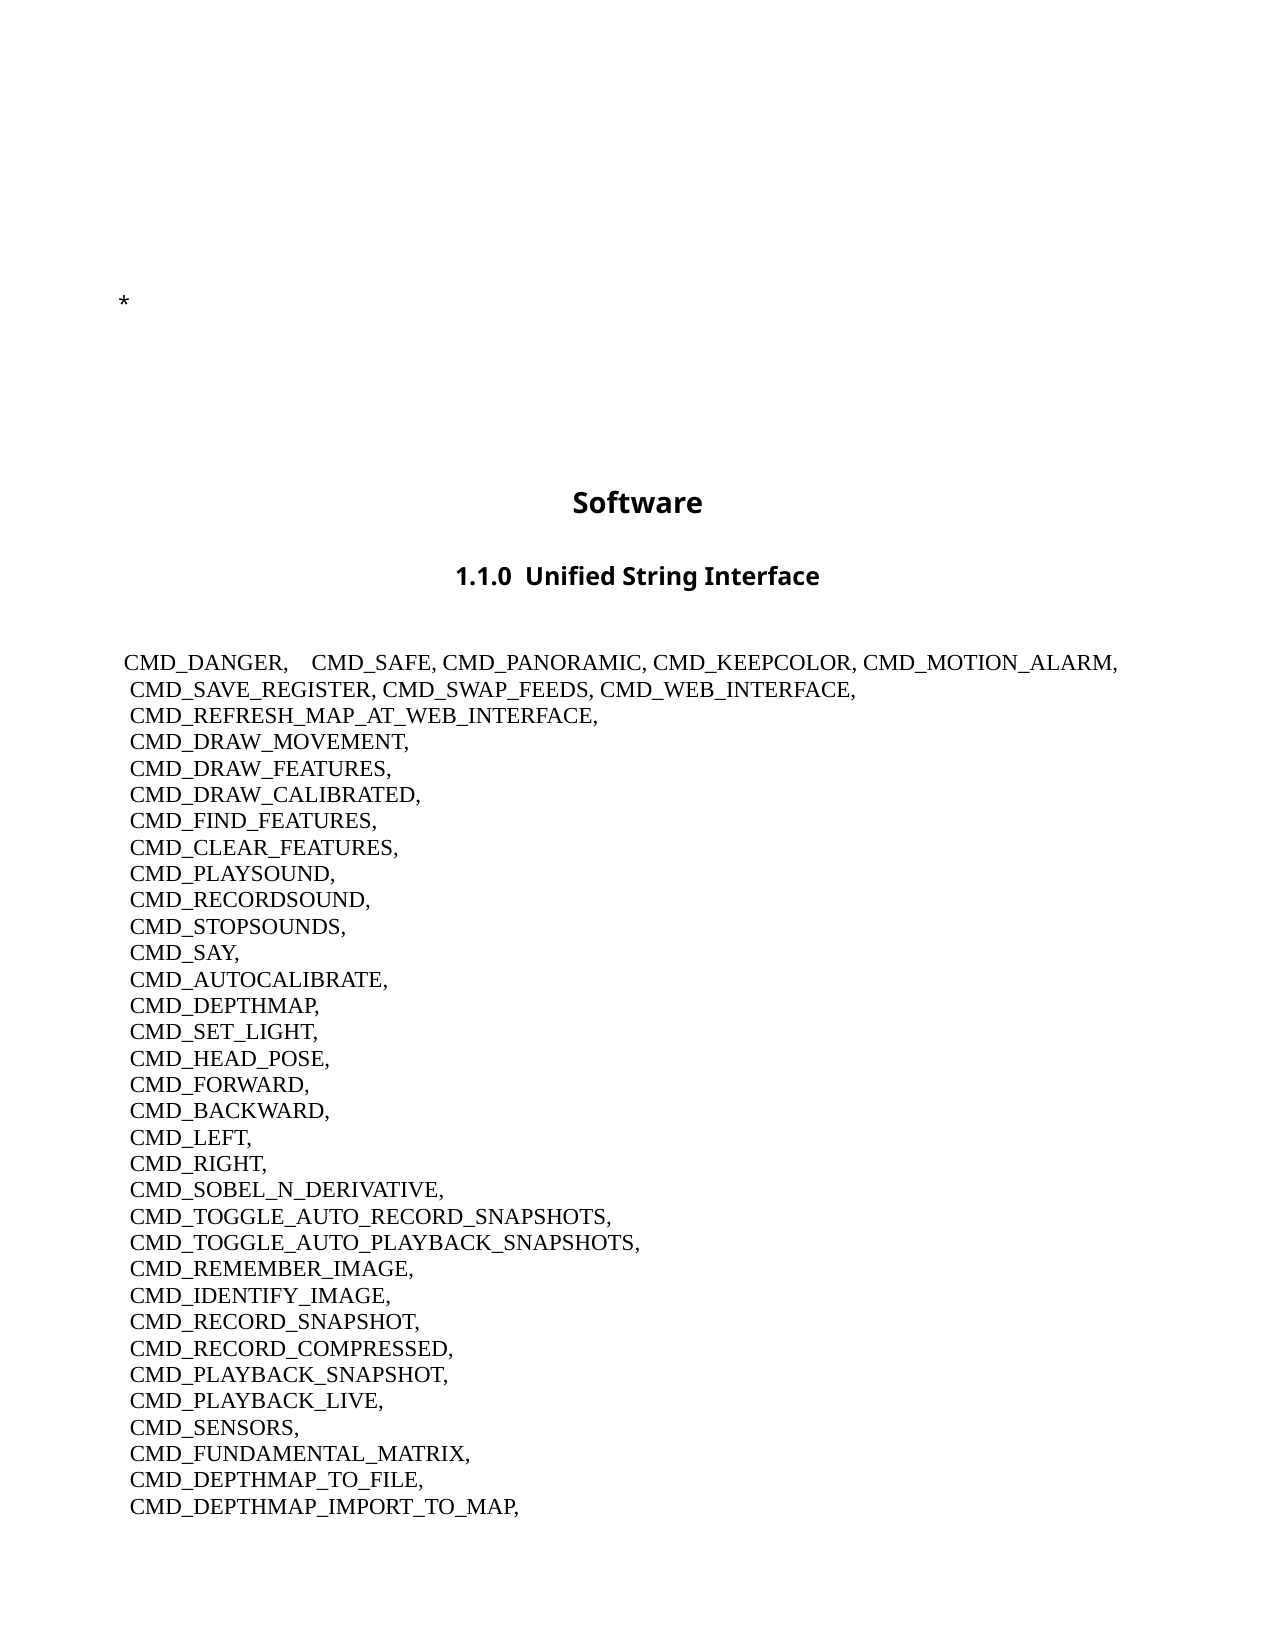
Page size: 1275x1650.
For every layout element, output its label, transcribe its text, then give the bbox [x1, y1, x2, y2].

text CMD_REFRESH_MAP_AT_WEB_INTERFACE, [118, 702, 1157, 728]
text CMD_DANGER, CMD_SAFE, CMD_PANORAMIC, CMD_KEEPCOLOR, CMD_MOTION_ALARM, [118, 649, 1157, 676]
text CMD_REMEMBER_IMAGE, [118, 1256, 1157, 1282]
text CMD_PLAYBACK_SNAPSHOT, [118, 1361, 1157, 1387]
text CMD_FUNDAMENTAL_MATRIX, [118, 1440, 1157, 1466]
text CMD_CLEAR_FEATURES, [118, 834, 1157, 860]
text CMD_IDENTIFY_IMAGE, [118, 1282, 1157, 1308]
text CMD_SAY, [118, 939, 1157, 966]
text CMD_DEPTHMAP_TO_FILE, [118, 1466, 1157, 1493]
text CMD_HEAD_POSE, [118, 1045, 1157, 1071]
text CMD_SET_LIGHT, [118, 1018, 1157, 1045]
text CMD_DEPTHMAP_IMPORT_TO_MAP, [118, 1493, 1157, 1519]
text CMD_DRAW_FEATURES, [118, 755, 1157, 781]
text CMD_DRAW_MOVEMENT, [118, 728, 1157, 755]
text CMD_SAVE_REGISTER, CMD_SWAP_FEEDS, CMD_WEB_INTERFACE, [118, 676, 1157, 702]
text CMD_LEFT, [118, 1124, 1157, 1150]
text 1.1.0 Unified String Interface [118, 558, 1157, 592]
text CMD_STOPSOUNDS, [118, 913, 1157, 939]
text CMD_SENSORS, [118, 1414, 1157, 1440]
text CMD_SOBEL_N_DERIVATIVE, [118, 1176, 1157, 1203]
text CMD_FIND_FEATURES, [118, 807, 1157, 834]
text CMD_AUTOCALIBRATE, [118, 966, 1157, 992]
text CMD_DRAW_CALIBRATED, [118, 781, 1157, 807]
text CMD_RECORD_COMPRESSED, [118, 1334, 1157, 1361]
text Software [118, 482, 1157, 522]
text CMD_RECORD_SNAPSHOT, [118, 1308, 1157, 1334]
text CMD_PLAYSOUND, [118, 860, 1157, 887]
text CMD_PLAYBACK_LIVE, [118, 1387, 1157, 1414]
text CMD_TOGGLE_AUTO_RECORD_SNAPSHOTS, [118, 1203, 1157, 1229]
text CMD_DEPTHMAP, [118, 992, 1157, 1018]
text CMD_RECORDSOUND, [118, 887, 1157, 913]
text * [118, 289, 1157, 317]
text CMD_RIGHT, [118, 1150, 1157, 1176]
text CMD_FORWARD, [118, 1071, 1157, 1097]
text CMD_TOGGLE_AUTO_PLAYBACK_SNAPSHOTS, [118, 1229, 1157, 1256]
text CMD_BACKWARD, [118, 1097, 1157, 1124]
